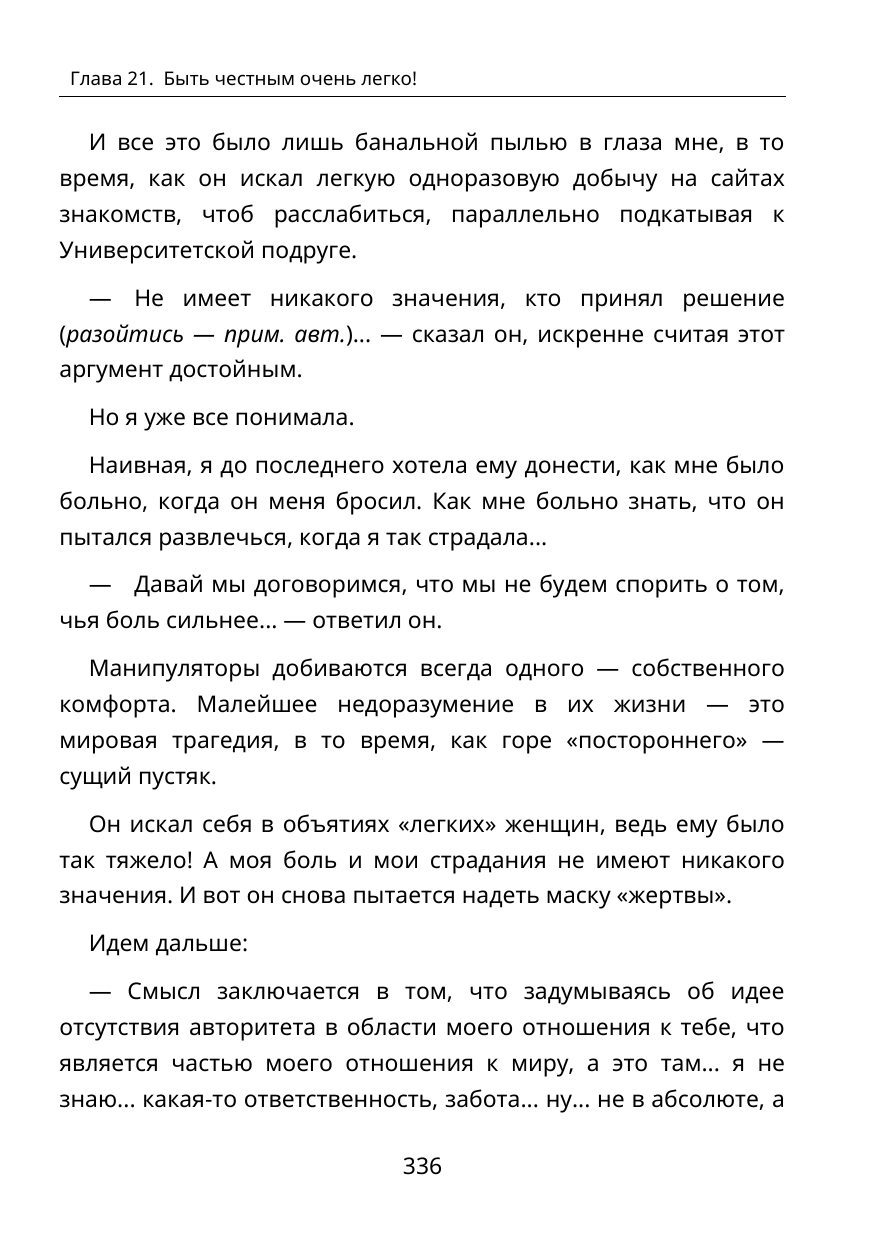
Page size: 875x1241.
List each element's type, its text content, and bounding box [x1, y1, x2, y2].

text Он искал себя в объятиях «легких» женщин, ведь ему было так тяжело! А моя боль и мои страдания не имеют никакого значения. И вот он снова пытается надеть маску «жертвы». [59, 808, 786, 911]
list Давай мы договоримся, что мы не будем спорить о том, чья боль сильнее... — ответил он. [59, 568, 786, 636]
text И все это было лишь банальной пылью в глаза мне, в то время, как он искал легкую одноразовую добычу на сайтах знакомств, чтоб расслабиться, параллельно подкатывая к Университетской подруге. [59, 126, 786, 265]
text Наивная, я до последнего хотела ему донести, как мне было больно, когда он меня бросил. Как мне больно знать, что он пытался развлечься, когда я так страдала... [59, 449, 786, 552]
text Идем дальше: [59, 927, 786, 958]
list Не имеет никакого значения, кто принял решение (разойтись — прим. авт.)... — сказал он, искренне считая этот аргумент достойным. [59, 282, 786, 385]
text — Смысл заключается в том, что задумываясь об идее отсутствия авторитета в области моего отношения к тебе, что является частью моего отношения к миру, а это там... я не знаю... какая-то ответственность, забота... ну... не в абсолюте, а [59, 975, 786, 1114]
text Но я уже все понимала. [59, 401, 786, 432]
text Манипуляторы добиваются всегда одного — собственного комфорта. Малейшее недоразумение в их жизни — это мировая трагедия, в то время, как горе «постороннего» — сущий пустяк. [59, 652, 786, 791]
